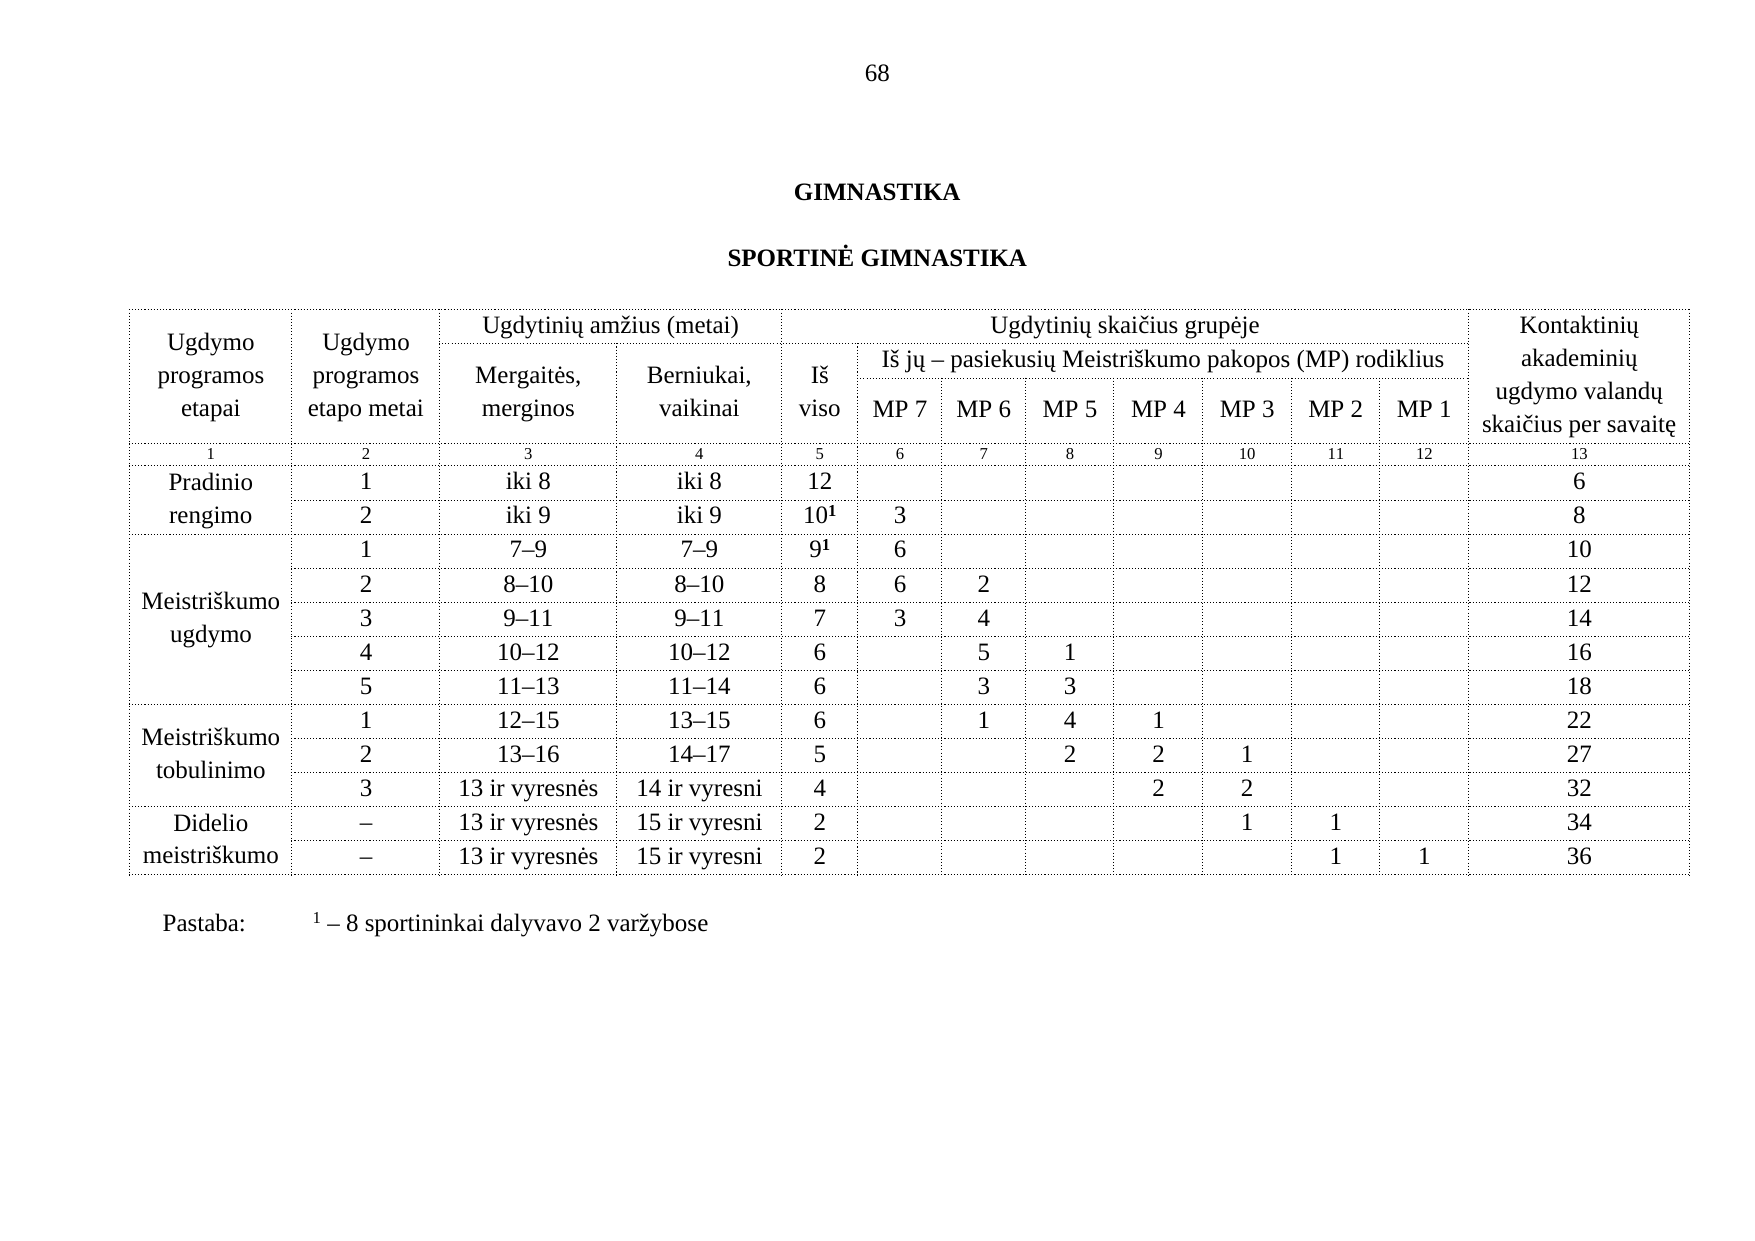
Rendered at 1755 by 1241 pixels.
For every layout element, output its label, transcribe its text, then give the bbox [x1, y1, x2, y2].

table_cell 4 [781, 772, 858, 806]
table_cell 2 [1114, 738, 1203, 772]
table_cell 12 [781, 465, 858, 499]
table_cell [1114, 500, 1203, 533]
table_cell 2 [1025, 738, 1114, 772]
table_cell 1 [1291, 840, 1380, 874]
table_cell 8–10 [440, 568, 617, 602]
table_cell 9–11 [440, 602, 617, 636]
table_cell 6 [858, 568, 942, 602]
table_cell MP 5 [1025, 378, 1114, 442]
table_cell 2 [781, 806, 858, 840]
table_cell [858, 772, 942, 806]
table_cell [1203, 500, 1291, 533]
table_cell 3 [942, 670, 1025, 704]
table_cell [1380, 534, 1468, 568]
table_cell [1025, 500, 1114, 533]
table_cell 11 [1291, 443, 1380, 465]
table_cell [1114, 534, 1203, 568]
table_cell 1 [1291, 806, 1380, 840]
table_cell [1025, 534, 1114, 568]
table_cell 7–9 [440, 534, 617, 568]
table_cell [1203, 840, 1291, 874]
table_cell iki 8 [440, 465, 617, 499]
text Pastaba: 1 – 8 sportininkai dalyvavo 2 varžybose [162, 908, 1580, 937]
table_cell Berniukai, vaikinai [617, 343, 781, 442]
table_cell [1025, 568, 1114, 602]
table_cell [858, 636, 942, 670]
table_cell [1203, 704, 1291, 738]
table_cell [942, 465, 1025, 499]
table_cell [942, 840, 1025, 874]
table_cell 6 [1468, 465, 1690, 499]
table_cell [1380, 670, 1468, 704]
table_cell [858, 806, 942, 840]
table_cell MP 6 [942, 378, 1025, 442]
table_cell Mergaitės, merginos [440, 343, 617, 442]
table_cell [1291, 500, 1380, 533]
table_cell 10–12 [440, 636, 617, 670]
table_cell 13–15 [617, 704, 781, 738]
table_cell 1 [942, 704, 1025, 738]
table_cell 91 [781, 534, 858, 568]
table_cell 5 [942, 636, 1025, 670]
table_cell 1 [1380, 840, 1468, 874]
table_header Ugdytinių amžius (metai) [440, 309, 781, 343]
table_cell [1114, 636, 1203, 670]
table_cell [1380, 500, 1468, 533]
table_header Ugdymo programos etapai [129, 309, 292, 442]
table_cell 6 [781, 636, 858, 670]
table_cell [1380, 704, 1468, 738]
table_cell 6 [781, 670, 858, 704]
table_header Ugdytinių skaičius grupėje [781, 309, 1468, 343]
table_cell [942, 534, 1025, 568]
table_cell [1380, 738, 1468, 772]
table_cell 27 [1468, 738, 1690, 772]
table_cell 9–11 [617, 602, 781, 636]
table_cell 36 [1468, 840, 1690, 874]
table_cell 2 [942, 568, 1025, 602]
table_cell 9 [1114, 443, 1203, 465]
table_cell 6 [858, 534, 942, 568]
text Gimnastika [118, 177, 1636, 206]
table_cell 4 [292, 636, 439, 670]
table_cell [858, 840, 942, 874]
table_cell [1203, 670, 1291, 704]
table_cell [942, 500, 1025, 533]
table_cell [1114, 602, 1203, 636]
table_cell 13 ir vyresnės [440, 806, 617, 840]
table_cell [1380, 602, 1468, 636]
table_cell 11–13 [440, 670, 617, 704]
table_cell 2 [1114, 772, 1203, 806]
table_cell 5 [292, 670, 439, 704]
table_cell [942, 806, 1025, 840]
table_cell [1291, 636, 1380, 670]
table_cell [1380, 772, 1468, 806]
table_cell 1 [292, 704, 439, 738]
table_cell 5 [781, 738, 858, 772]
table_cell Iš jų – pasiekusių Meistriškumo pakopos (MP) rodiklius [858, 343, 1468, 377]
table_cell [1291, 738, 1380, 772]
table_cell Meistriškumo tobulinimo [129, 704, 292, 806]
table_cell 2 [292, 738, 439, 772]
table_cell MP 4 [1114, 378, 1203, 442]
table_cell 13 ir vyresnės [440, 840, 617, 874]
table_cell 12–15 [440, 704, 617, 738]
table_cell 2 [781, 840, 858, 874]
table_cell 1 [292, 465, 439, 499]
table_cell [1291, 568, 1380, 602]
table_cell [1114, 806, 1203, 840]
table_cell 5 [781, 443, 858, 465]
table_header Ugdymo programos etapo metai [292, 309, 439, 442]
table_cell – [292, 806, 439, 840]
table_cell [858, 704, 942, 738]
table_cell [1114, 465, 1203, 499]
table_cell 3 [292, 772, 439, 806]
table_cell [1203, 636, 1291, 670]
table_cell [1025, 772, 1114, 806]
table_cell [1025, 806, 1114, 840]
table_cell 10 [1468, 534, 1690, 568]
table_cell 10–12 [617, 636, 781, 670]
table_cell 1 [1203, 806, 1291, 840]
table_cell 8–10 [617, 568, 781, 602]
table_cell 8 [1468, 500, 1690, 533]
table_cell – [292, 840, 439, 874]
table_cell 11–14 [617, 670, 781, 704]
table_cell 4 [1025, 704, 1114, 738]
table_cell [858, 670, 942, 704]
table_cell Meistriškumo ugdymo [129, 534, 292, 704]
table_cell 4 [617, 443, 781, 465]
table_cell 16 [1468, 636, 1690, 670]
table_cell 1 [1203, 738, 1291, 772]
table_cell Pradinio rengimo [129, 465, 292, 533]
table_cell 22 [1468, 704, 1690, 738]
table_cell 10 [1203, 443, 1291, 465]
table_cell 1 [292, 534, 439, 568]
table_cell 14–17 [617, 738, 781, 772]
table_cell [1380, 568, 1468, 602]
table_cell 13 [1468, 443, 1690, 465]
table_cell 15 ir vyresni [617, 806, 781, 840]
table_cell [942, 772, 1025, 806]
table_cell 1 [1114, 704, 1203, 738]
table_cell iki 9 [617, 500, 781, 533]
table_cell 18 [1468, 670, 1690, 704]
table_cell [1025, 602, 1114, 636]
table_cell 3 [1025, 670, 1114, 704]
table_cell 32 [1468, 772, 1690, 806]
table_cell [1203, 602, 1291, 636]
table_cell MP 1 [1380, 378, 1468, 442]
table_cell 2 [292, 500, 439, 533]
table_cell [1114, 840, 1203, 874]
table_cell iki 8 [617, 465, 781, 499]
table_cell [1291, 772, 1380, 806]
table_cell MP 3 [1203, 378, 1291, 442]
text SPORTINĖ GIMNASTIKA [118, 243, 1636, 272]
table_cell [858, 465, 942, 499]
table_cell 101 [781, 500, 858, 533]
table_cell 12 [1468, 568, 1690, 602]
table_cell [942, 738, 1025, 772]
table_cell [1380, 465, 1468, 499]
table_cell 3 [858, 500, 942, 533]
table_cell [1291, 602, 1380, 636]
table_cell [1380, 806, 1468, 840]
table_cell [1291, 670, 1380, 704]
table_cell 7 [942, 443, 1025, 465]
table_cell 13–16 [440, 738, 617, 772]
table_cell 4 [942, 602, 1025, 636]
table_cell 13 ir vyresnės [440, 772, 617, 806]
table_cell 1 [1025, 636, 1114, 670]
table_cell 6 [858, 443, 942, 465]
table_cell 2 [292, 568, 439, 602]
table_cell [1291, 704, 1380, 738]
table_header Kontaktinių akademinių ugdymo valandų skaičius per savaitę [1468, 309, 1690, 442]
table_cell [1203, 568, 1291, 602]
table_cell [1114, 568, 1203, 602]
table_cell [1025, 840, 1114, 874]
table_cell 14 ir vyresni [617, 772, 781, 806]
table_cell 7–9 [617, 534, 781, 568]
table_cell [858, 738, 942, 772]
table_cell MP 2 [1291, 378, 1380, 442]
table_cell [1291, 465, 1380, 499]
table_cell 7 [781, 602, 858, 636]
table_cell 8 [781, 568, 858, 602]
table_cell 3 [292, 602, 439, 636]
table_cell [1025, 465, 1114, 499]
table_cell 8 [1025, 443, 1114, 465]
table_cell [1291, 534, 1380, 568]
table_cell 34 [1468, 806, 1690, 840]
table_cell 3 [440, 443, 617, 465]
table_cell [1203, 534, 1291, 568]
table_cell Didelio meistriškumo [129, 806, 292, 874]
table_cell 14 [1468, 602, 1690, 636]
table_cell 2 [292, 443, 439, 465]
table_cell 2 [1203, 772, 1291, 806]
table_cell [1380, 636, 1468, 670]
table_cell [1114, 670, 1203, 704]
table_cell 12 [1380, 443, 1468, 465]
table_cell 15 ir vyresni [617, 840, 781, 874]
table_cell MP 7 [858, 378, 942, 442]
table_cell 3 [858, 602, 942, 636]
table_cell 1 [129, 443, 292, 465]
table_cell Iš viso [781, 343, 858, 442]
table_cell 6 [781, 704, 858, 738]
table_cell iki 9 [440, 500, 617, 533]
table_cell [1203, 465, 1291, 499]
